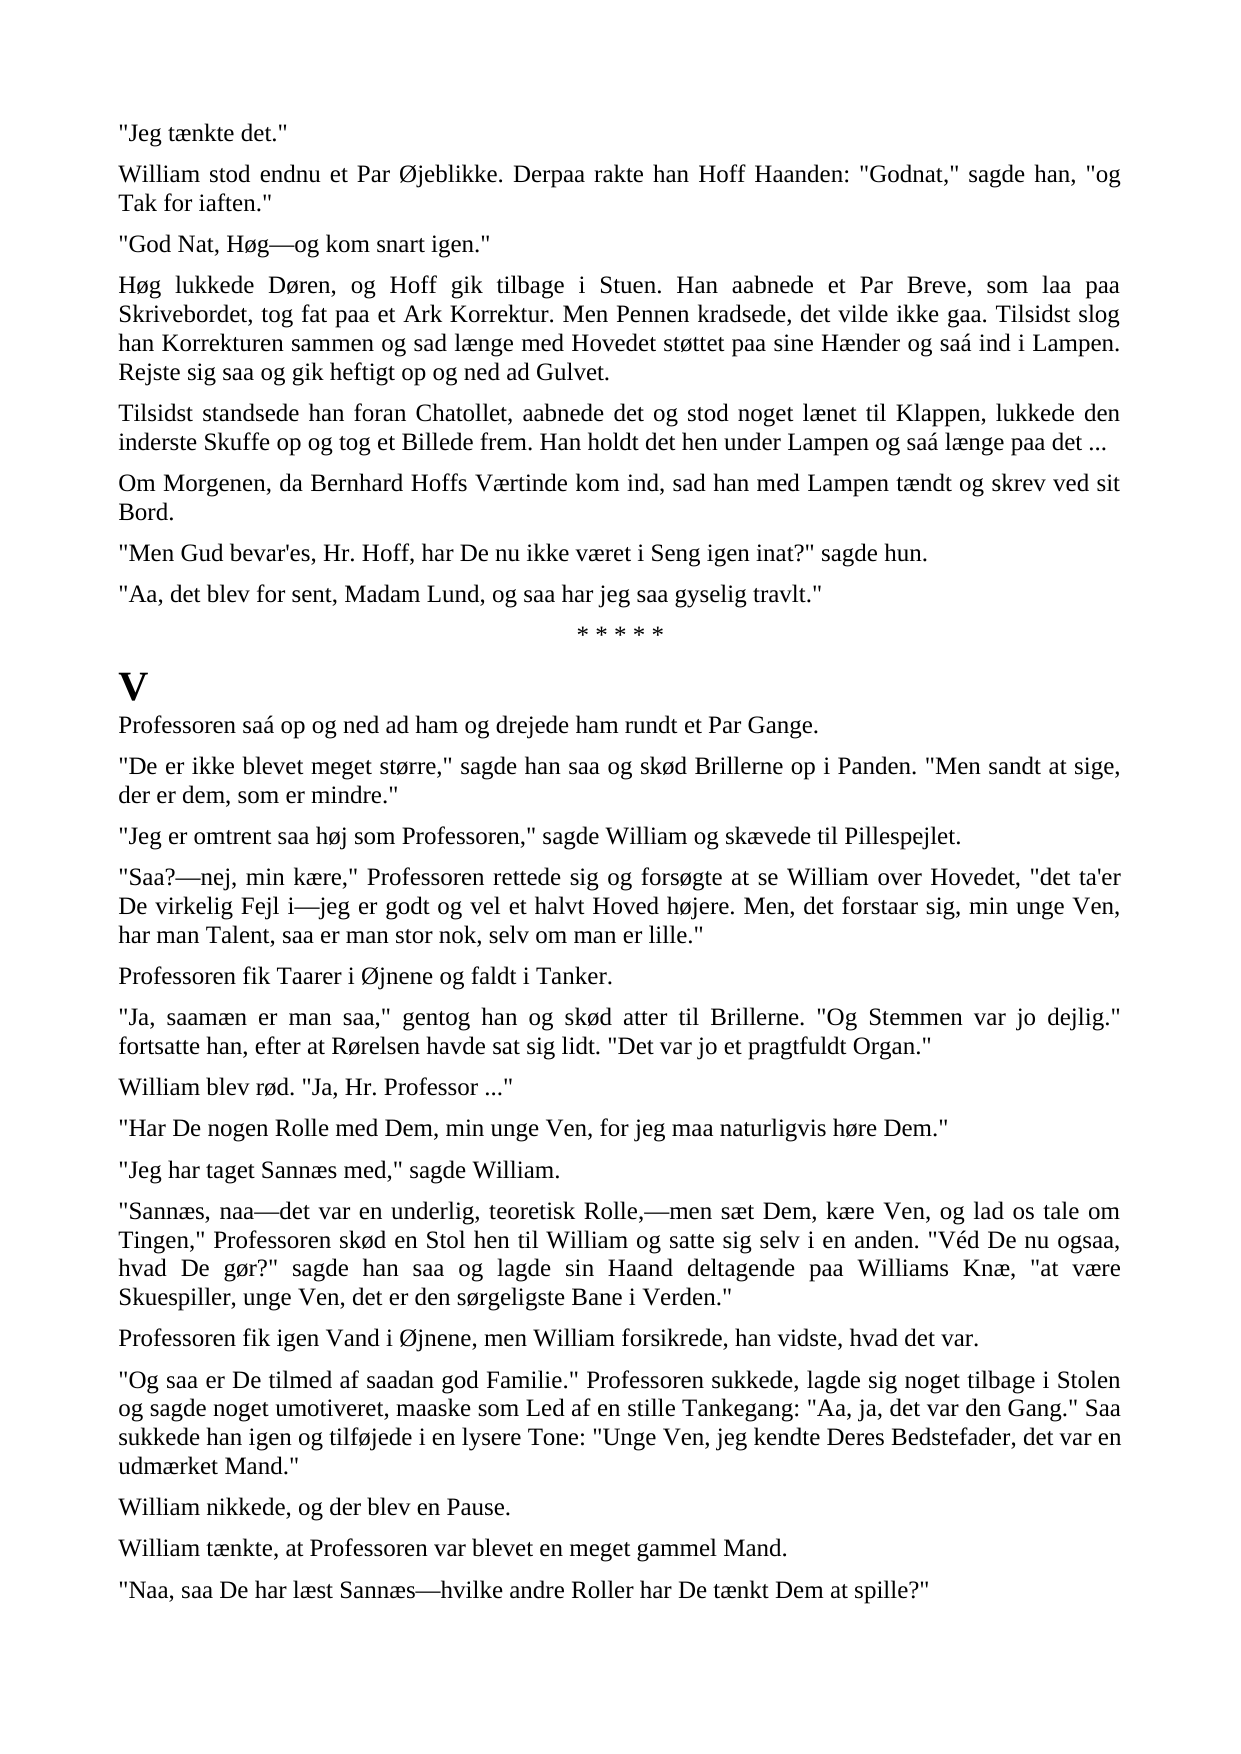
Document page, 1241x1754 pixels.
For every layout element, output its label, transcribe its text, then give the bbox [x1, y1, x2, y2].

text "Men Gud bevar'es, Hr. Hoff, har De nu ikke været i Seng igen inat?" sagde hun. [118, 538, 1122, 567]
text Om Morgenen, da Bernhard Hoffs Værtinde kom ind, sad han med Lampen tændt og skrev ved sit Bord. [118, 468, 1122, 526]
text Professoren fik Taarer i Øjnene og faldt i Tanker. [118, 961, 1122, 990]
text Professoren fik igen Vand i Øjnene, men William forsikrede, han vidste, hvad det var. [118, 1323, 1122, 1352]
text "Saa?—nej, min kære," Professoren rettede sig og forsøgte at se William over Hovedet, "det ta'er De virkelig Fejl i—jeg er godt og vel et halvt Hoved højere. Men, det forstaar sig, min unge Ven, har man Talent, saa er man stor nok, selv om man er lille." [118, 862, 1122, 948]
text "Jeg tænkte det." [118, 118, 1122, 147]
text "Ja, saamæn er man saa," gentog han og skød atter til Brillerne. "Og Stemmen var jo dejlig." fortsatte han, efter at Rørelsen havde sat sig lidt. "Det var jo et pragtfuldt Organ." [118, 1002, 1122, 1060]
text Tilsidst standsede han foran Chatollet, aabnede det og stod noget lænet til Klappen, lukkede den inderste Skuffe op og tog et Billede frem. Han holdt det hen under Lampen og saá længe paa det ... [118, 398, 1122, 456]
text William blev rød. "Ja, Hr. Professor ..." [118, 1072, 1122, 1101]
text Professoren saá op og ned ad ham og drejede ham rundt et Par Gange. [118, 710, 1122, 738]
text "Naa, saa De har læst Sannæs—hvilke andre Roller har De tænkt Dem at spille?" [118, 1575, 1122, 1603]
text * * * * * [118, 621, 1122, 649]
text "Sannæs, naa—det var en underlig, teoretisk Rolle,—men sæt Dem, kære Ven, og lad os tale om Tingen," Professoren skød en Stol hen til William og satte sig selv i en anden. "Véd De nu ogsaa, hvad De gør?" sagde han saa og lagde sin Haand deltagende paa Williams Knæ, "at være Skuespiller, unge Ven, det er den sørgeligste Bane i Verden." [118, 1196, 1122, 1311]
text William stod endnu et Par Øjeblikke. Derpaa rakte han Hoff Haanden: "Godnat," sagde han, "og Tak for iaften." [118, 159, 1122, 217]
text "God Nat, Høg—og kom snart igen." [118, 229, 1122, 258]
text William tænkte, at Professoren var blevet en meget gammel Mand. [118, 1533, 1122, 1562]
text "Jeg er omtrent saa høj som Professoren," sagde William og skævede til Pillespejlet. [118, 821, 1122, 850]
text "Aa, det blev for sent, Madam Lund, og saa har jeg saa gyselig travlt." [118, 579, 1122, 608]
text "Og saa er De tilmed af saadan god Familie." Professoren sukkede, lagde sig noget tilbage i Stolen og sagde noget umotiveret, maaske som Led af en stille Tankegang: "Aa, ja, det var den Gang." Saa sukkede han igen og tilføjede i en lysere Tone: "Unge Ven, jeg kendte Deres Bedstefader, det var en udmærket Mand." [118, 1365, 1122, 1480]
text William nikkede, og der blev en Pause. [118, 1492, 1122, 1521]
text "De er ikke blevet meget større," sagde han saa og skød Brillerne op i Panden. "Men sandt at sige, der er dem, som er mindre." [118, 751, 1122, 808]
text "Jeg har taget Sannæs med," sagde William. [118, 1155, 1122, 1183]
text "Har De nogen Rolle med Dem, min unge Ven, for jeg maa naturligvis høre Dem." [118, 1113, 1122, 1142]
text Høg lukkede Døren, og Hoff gik tilbage i Stuen. Han aabnede et Par Breve, som laa paa Skrivebordet, tog fat paa et Ark Korrektur. Men Pennen kradsede, det vilde ikke gaa. Tilsidst slog han Korrekturen sammen og sad længe med Hovedet støttet paa sine Hænder og saá ind i Lampen. Rejste sig saa og gik heftigt op og ned ad Gulvet. [118, 271, 1122, 386]
subtitle V [118, 662, 1122, 710]
